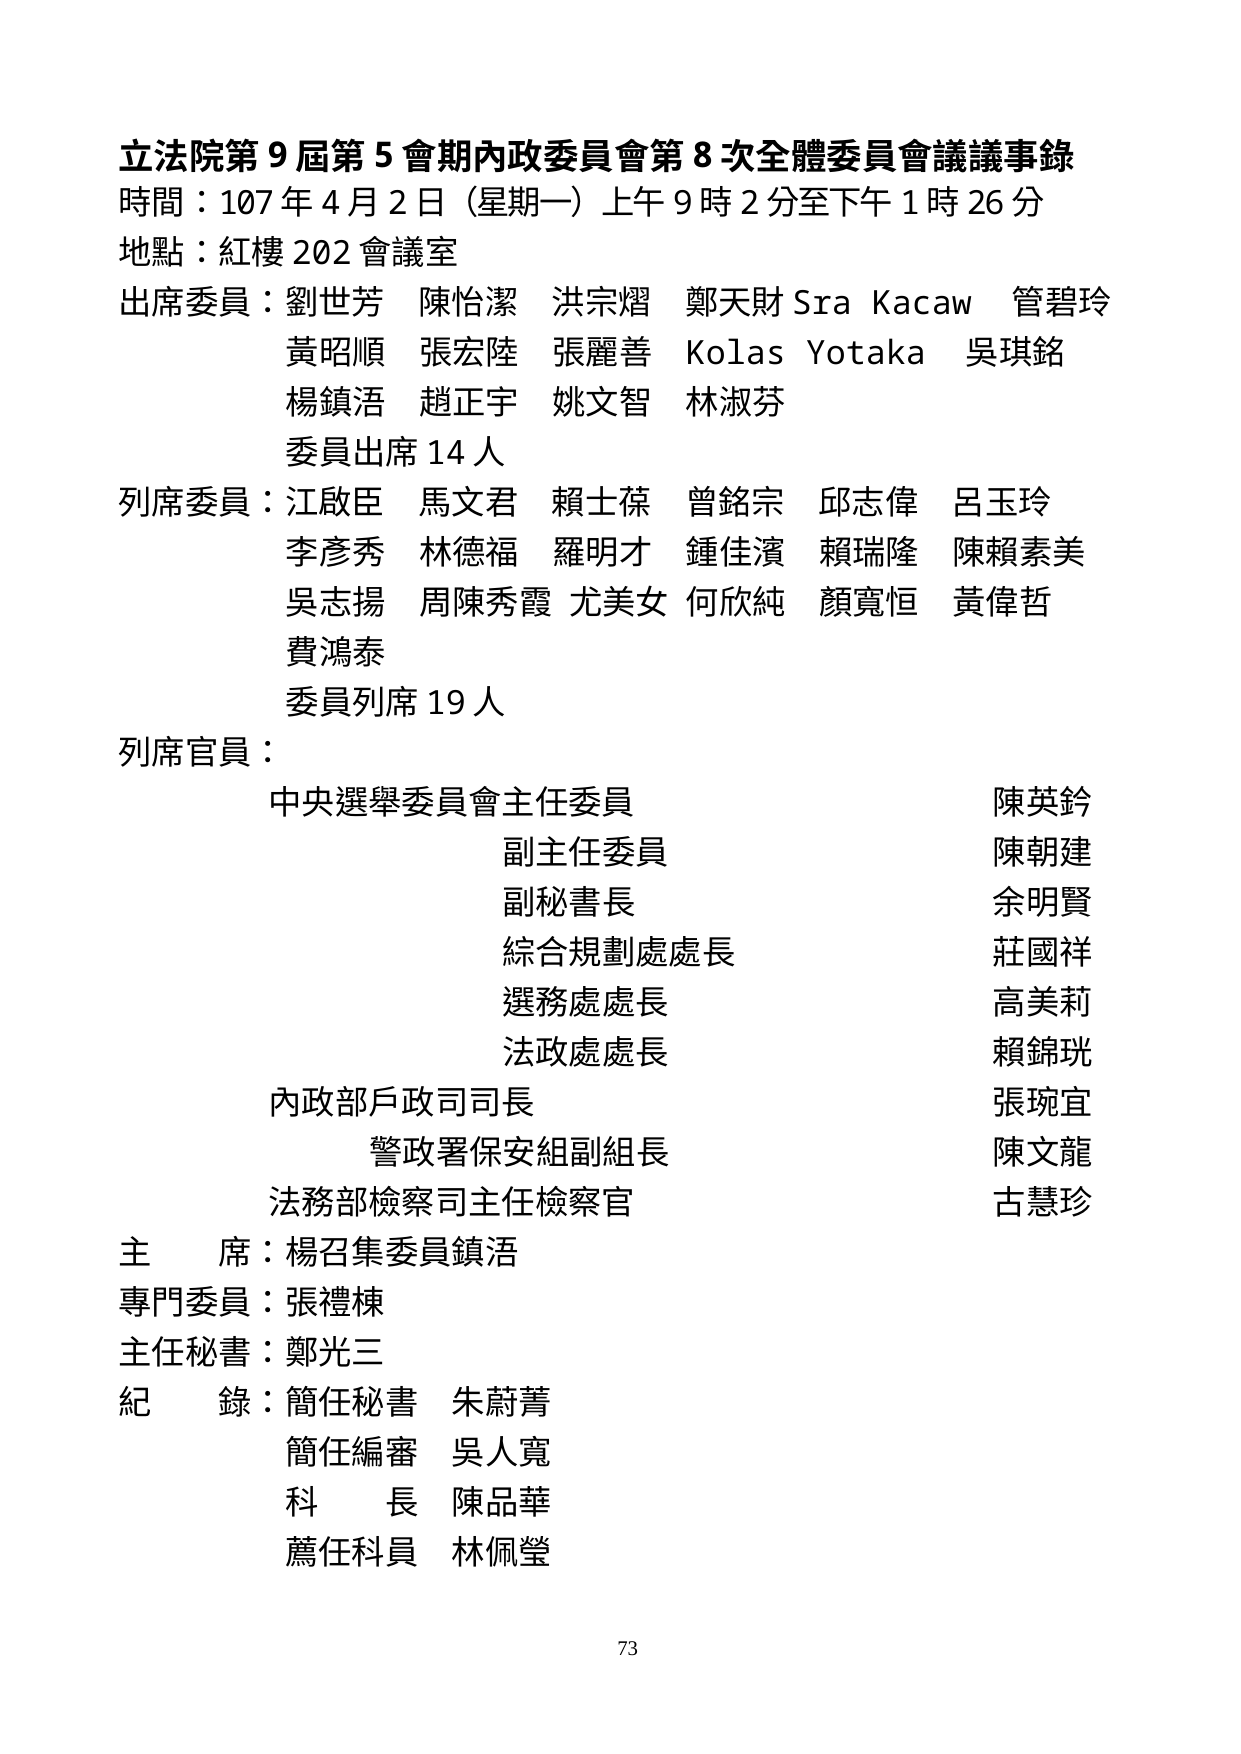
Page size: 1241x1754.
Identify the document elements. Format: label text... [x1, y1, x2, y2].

text 時間：107年4月2日（星期一）上午9時2分至下午1時26分 [118, 175, 1137, 225]
text 出席委員：劉世芳 陳怡潔 洪宗熠 鄭天財Sra Kacaw 管碧玲 [118, 275, 1163, 325]
text 警政署保安組副組長 陳文龍 [299, 1125, 1137, 1175]
text 地點：紅樓202會議室 [118, 225, 1137, 275]
text 科 長 陳品華 [118, 1475, 1240, 1525]
subtitle 立法院第9屆第5會期內政委員會第8次全體委員會議議事錄 [118, 112, 1137, 175]
text 中央選舉委員會主任委員 陳英鈐 [268, 775, 1137, 825]
text 主任秘書：鄭光三 [118, 1325, 1240, 1375]
text 費鴻泰 [286, 625, 1152, 675]
text 法務部檢察司主任檢察官 古慧珍 [268, 1175, 1137, 1225]
text 主 席：楊召集委員鎮浯 [118, 1225, 1240, 1275]
text 紀 錄：簡任秘書 朱蔚菁 [118, 1375, 1240, 1425]
text 專門委員：張禮棟 [118, 1275, 1240, 1325]
text 內政部戶政司司長 張琬宜 [268, 1075, 1137, 1125]
text 綜合規劃處處長 莊國祥 [502, 925, 1137, 975]
text 吳志揚 周陳秀霞 尤美女 何欣純 顏寬恒 黃偉哲 [286, 575, 1152, 625]
text 列席官員： [118, 725, 1137, 775]
text 薦任科員 林佩瑩 [118, 1525, 1240, 1575]
text 選務處處長 高美莉 [502, 975, 1137, 1025]
text 列席委員：江啟臣 馬文君 賴士葆 曾銘宗 邱志偉 呂玉玲 [118, 475, 1163, 525]
text 副秘書長 余明賢 [268, 875, 1137, 925]
text 楊鎮浯 趙正宇 姚文智 林淑芬 [286, 375, 1152, 425]
text 簡任編審 吳人寬 [118, 1425, 1240, 1475]
text 副主任委員 陳朝建 [268, 825, 1137, 875]
text 李彥秀 林德福 羅明才 鍾佳濱 賴瑞隆 陳賴素美 [286, 525, 1152, 575]
text 法政處處長 賴錦珖 [502, 1025, 1137, 1075]
text 委員列席19人 [286, 675, 1152, 725]
text 黃昭順 張宏陸 張麗善 Kolas Yotaka 吳琪銘 [286, 325, 1152, 375]
text 委員出席14人 [286, 425, 1152, 475]
